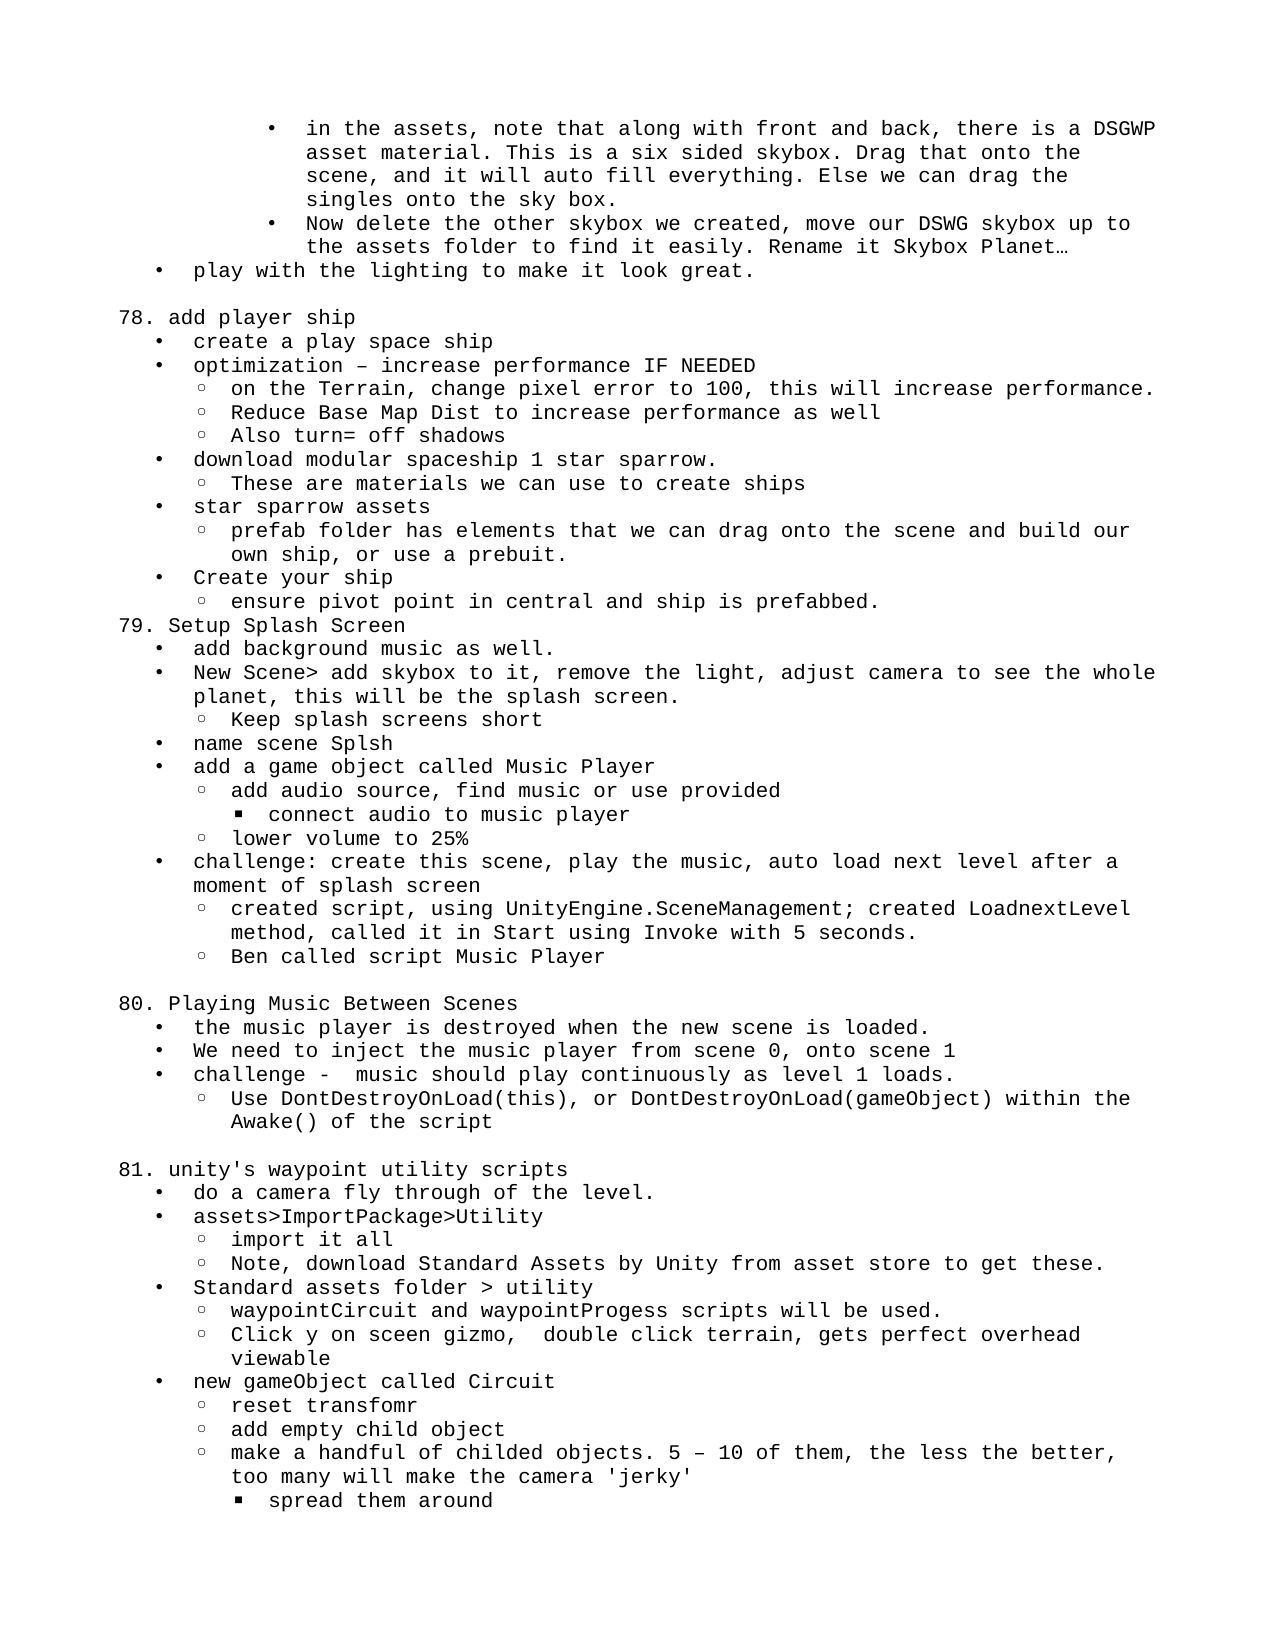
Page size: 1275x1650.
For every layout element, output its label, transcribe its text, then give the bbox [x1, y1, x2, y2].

list connect audio to music player [231, 804, 1157, 827]
list create a play space ship [156, 331, 1157, 354]
list make a handful of childed objects. 5 – 10 of them, the less the better, too many will make the camera 'jerky' [193, 1442, 1157, 1489]
list add audio source, find music or use provided [193, 780, 1157, 804]
list Standard assets folder > utility [156, 1277, 1157, 1300]
list Use DontDestroyOnLoad(this), or DontDestroyOnLoad(gameObject) within the Awake() of the script [193, 1088, 1157, 1135]
list ensure pivot point in central and ship is prefabbed. [193, 591, 1157, 615]
list Ben called script Music Player [193, 946, 1157, 969]
list name scene Splsh [156, 733, 1157, 757]
list created script, using UnityEngine.SceneManagement; created LoadnextLevel method, called it in Start using Invoke with 5 seconds. [193, 898, 1157, 946]
text 81. unity's waypoint utility scripts [118, 1158, 1157, 1182]
list These are materials we can use to create ships [193, 473, 1157, 496]
list Note, download Standard Assets by Unity from asset store to get these. [193, 1253, 1157, 1277]
text 79. Setup Splash Screen [118, 615, 1157, 638]
list on the Terrain, change pixel error to 100, this will increase performance. [193, 378, 1157, 402]
list add background music as well. [156, 638, 1157, 662]
list import it all [193, 1229, 1157, 1253]
list We need to inject the music player from scene 0, onto scene 1 [156, 1040, 1157, 1064]
list spread them around [231, 1489, 1157, 1513]
text 78. add player ship [118, 307, 1157, 331]
list Keep splash screens short [193, 709, 1157, 733]
list lower volume to 25% [193, 827, 1157, 851]
list do a camera fly through of the level. [156, 1182, 1157, 1206]
list Now delete the other skybox we created, move our DSWG skybox up to the assets folder to find it easily. Rename it Skybox Planet… [268, 213, 1157, 260]
list prefab folder has elements that we can drag onto the scene and build our own ship, or use a prebuit. [193, 520, 1157, 567]
list in the assets, note that along with front and back, there is a DSGWP asset material. This is a six sided skybox. Drag that onto the scene, and it will auto fill everything. Else we can drag the singles onto the sky box. [268, 118, 1157, 213]
list optimization – increase performance IF NEEDED [156, 354, 1157, 378]
list new gameObject called Circuit [156, 1371, 1157, 1395]
list New Scene> add skybox to it, remove the light, adjust camera to see the whole planet, this will be the splash screen. [156, 662, 1157, 709]
list waypointCircuit and waypointProgess scripts will be used. [193, 1300, 1157, 1324]
list download modular spaceship 1 star sparrow. [156, 449, 1157, 473]
list Click y on sceen gizmo, double click terrain, gets perfect overhead viewable [193, 1324, 1157, 1371]
list assets>ImportPackage>Utility [156, 1206, 1157, 1229]
list reset transfomr [193, 1395, 1157, 1419]
list Also turn= off shadows [193, 426, 1157, 449]
list add a game object called Music Player [156, 757, 1157, 780]
list Reduce Base Map Dist to increase performance as well [193, 402, 1157, 426]
list Create your ship [156, 567, 1157, 591]
list the music player is destroyed when the new scene is loaded. [156, 1017, 1157, 1040]
list play with the lighting to make it look great. [156, 260, 1157, 284]
text 80. Playing Music Between Scenes [118, 993, 1157, 1017]
list challenge: create this scene, play the music, auto load next level after a moment of splash screen [156, 851, 1157, 898]
list star sparrow assets [156, 496, 1157, 520]
list add empty child object [193, 1419, 1157, 1442]
list challenge - music should play continuously as level 1 loads. [156, 1064, 1157, 1088]
